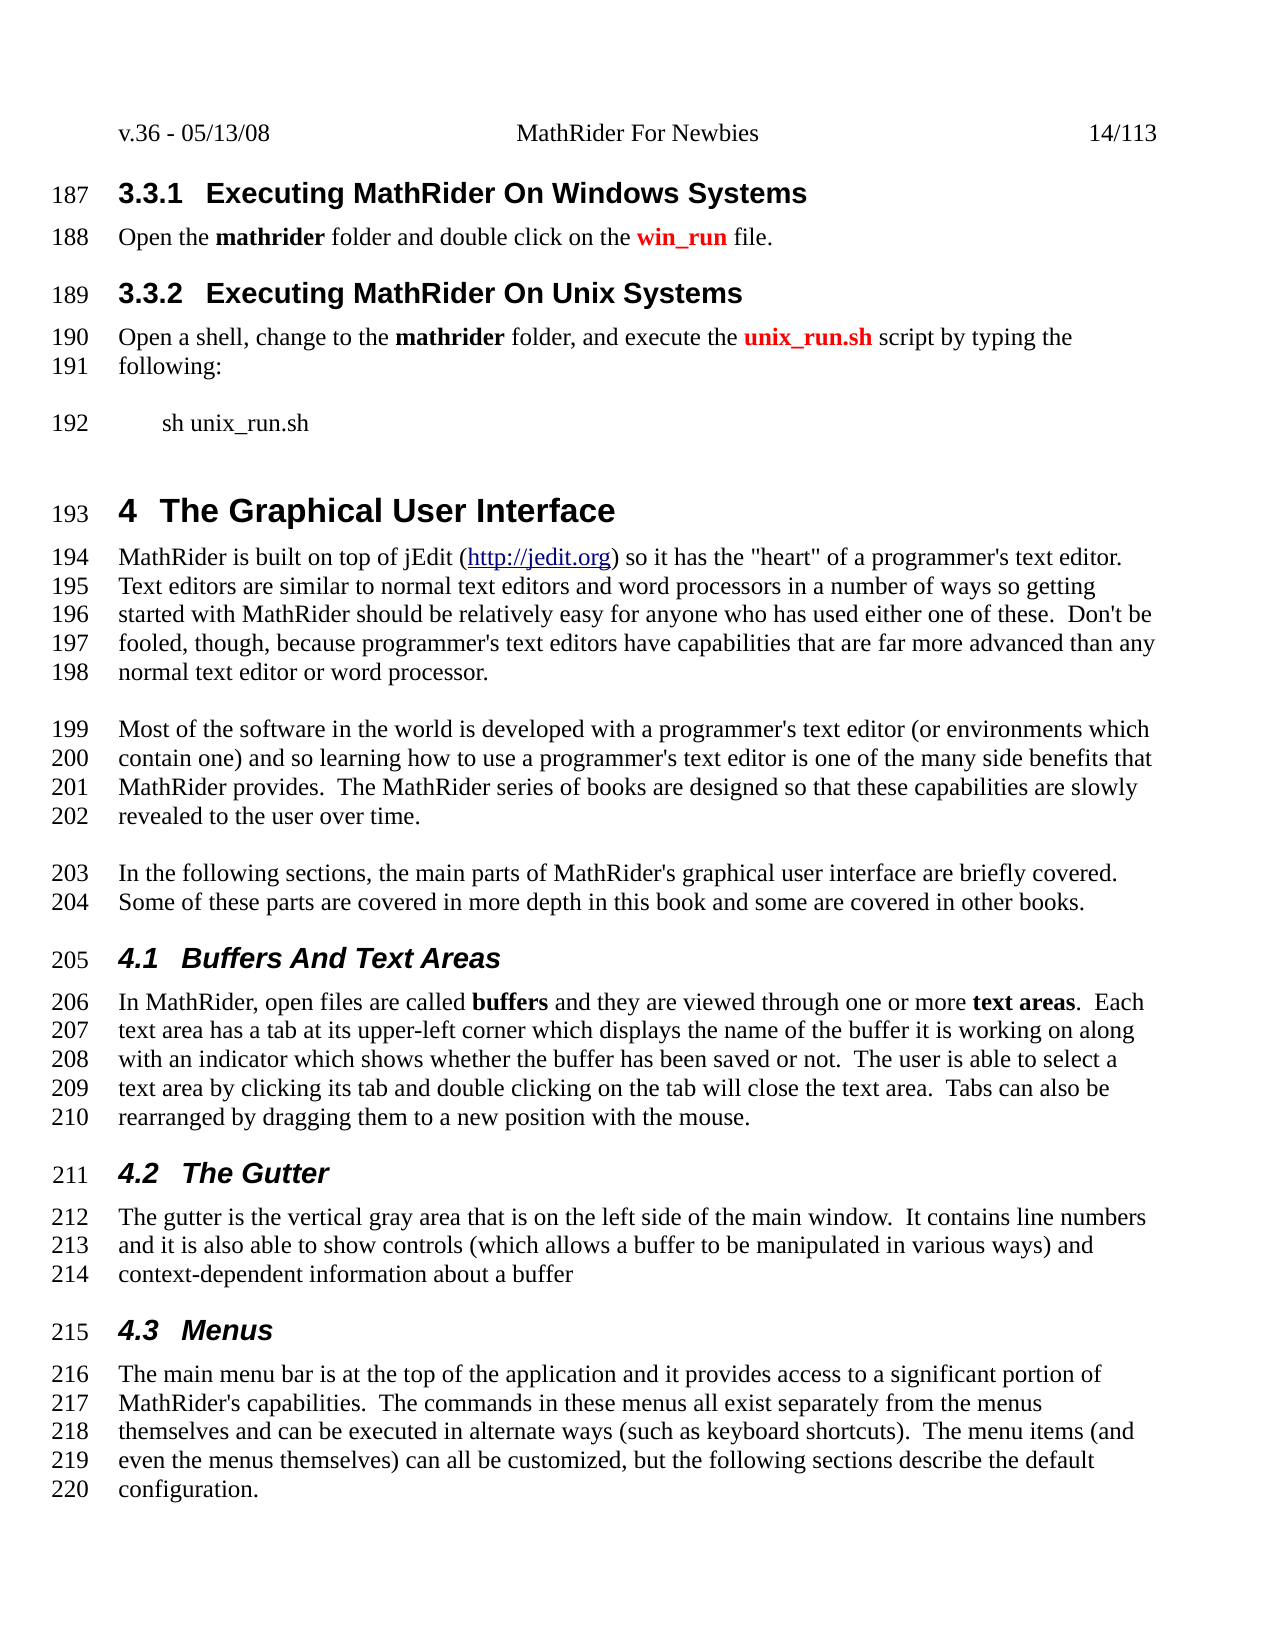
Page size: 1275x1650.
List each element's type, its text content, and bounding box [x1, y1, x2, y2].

subtitle Buffers And Text Areas [118, 941, 1157, 974]
text The gutter is the vertical gray area that is on the left side of the main window. It contains line numbers and it is also able to show controls (which allows a buffer to be manipulated in various ways) and context-dependent information about a buffer [118, 1202, 1157, 1288]
text Open the mathrider folder and double click on the win_run file. [118, 222, 1157, 251]
text In MathRider, open files are called buffers and they are viewed through one or more text areas. Each text area has a tab at its upper-left corner which displays the name of the buffer it is working on along with an indicator which shows whether the buffer has been saved or not. The user is able to select a text area by clicking its tab and double clicking on the tab will close the text area. Tabs can also be rearranged by dragging them to a new position with the mouse. [118, 987, 1157, 1131]
text MathRider is built on top of jEdit (http://jedit.org) so it has the "heart" of a programmer's text editor. Text editors are similar to normal text editors and word processors in a number of ways so getting started with MathRider should be relatively easy for anyone who has used either one of these. Don't be fooled, though, because programmer's text editors have capabilities that are far more advanced than any normal text editor or word processor. [118, 542, 1157, 686]
text In the following sections, the main parts of MathRider's graphical user interface are briefly covered. Some of these parts are covered in more depth in this book and some are covered in other books. [118, 858, 1157, 916]
text sh unix_run.sh [162, 408, 1157, 437]
text The main menu bar is at the top of the application and it provides access to a significant portion of MathRider's capabilities. The commands in these menus all exist separately from the menus themselves and can be executed in alternate ways (such as keyboard shortcuts). The menu items (and even the menus themselves) can all be customized, but the following sections describe the default configuration. [118, 1359, 1157, 1503]
subtitle Menus [118, 1313, 1157, 1346]
subtitle Executing MathRider On Unix Systems [118, 276, 1157, 310]
subtitle The Gutter [118, 1156, 1157, 1189]
subtitle Executing MathRider On Windows Systems [118, 176, 1157, 210]
text Open a shell, change to the mathrider folder, and execute the unix_run.sh script by typing the following: [118, 322, 1157, 380]
text Most of the software in the world is developed with a programmer's text editor (or environments which contain one) and so learning how to use a programmer's text editor is one of the many side benefits that MathRider provides. The MathRider series of books are designed so that these capabilities are slowly revealed to the user over time. [118, 714, 1157, 829]
subtitle The Graphical User Interface [118, 491, 1157, 529]
